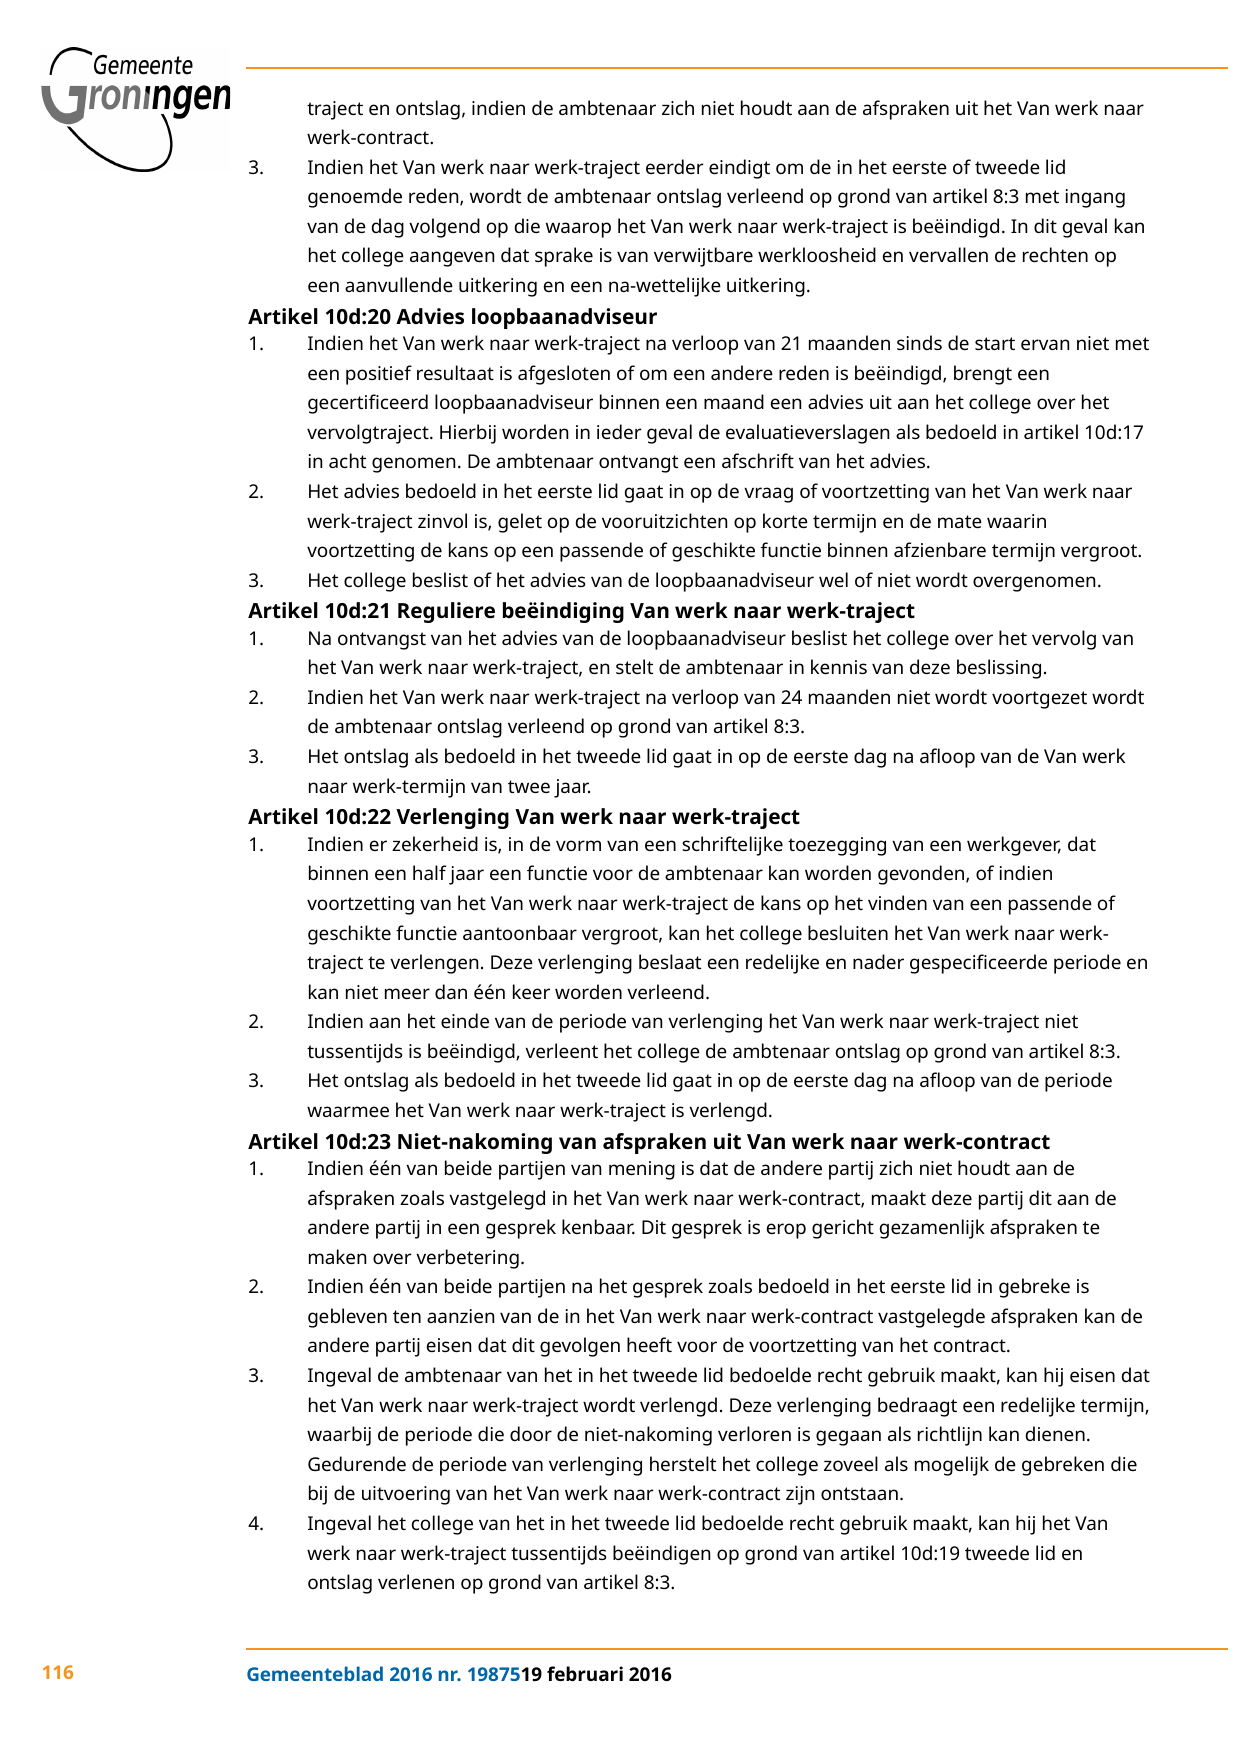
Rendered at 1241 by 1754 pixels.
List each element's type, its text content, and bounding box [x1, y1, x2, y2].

list Ingeval het college van het in het tweede lid bedoelde recht gebruik maakt, kan hij het Van werk naar werk-traject tussentijds beëindigen op grond van artikel 10d:19 tweede lid en ontslag verlenen op grond van artikel 8:3. [248, 1510, 1152, 1595]
picture [41, 47, 231, 172]
text Artikel 10d:23 Niet-nakoming van afspraken uit Van werk naar werk-contract [248, 1127, 1152, 1155]
list Indien aan het einde van de periode van verlenging het Van werk naar werk-traject niet tussentijds is beëindigd, verleent het college de ambtenaar ontslag op grond van artikel 8:3. [248, 1008, 1152, 1064]
list Indien één van beide partijen van mening is dat de andere partij zich niet houdt aan de afspraken zoals vastgelegd in het Van werk naar werk-contract, maakt deze partij dit aan de andere partij in een gesprek kenbaar. Dit gesprek is erop gericht gezamenlijk afspraken te maken over verbetering. [248, 1155, 1152, 1270]
list Het ontslag als bedoeld in het tweede lid gaat in op de eerste dag na afloop van de Van werk naar werk-termijn van twee jaar. [248, 743, 1152, 799]
list Indien het Van werk naar werk-traject na verloop van 24 maanden niet wordt voortgezet wordt de ambtenaar ontslag verleend op grond van artikel 8:3. [248, 684, 1152, 739]
list Het ontslag als bedoeld in het tweede lid gaat in op de eerste dag na afloop van de periode waarmee het Van werk naar werk-traject is verlengd. [248, 1068, 1152, 1123]
list Het advies bedoeld in het eerste lid gaat in op de vraag of voortzetting van het Van werk naar werk-traject zinvol is, gelet op de vooruitzichten op korte termijn en de mate waarin voortzetting de kans op een passende of geschikte functie binnen afzienbare termijn vergroot. [248, 478, 1152, 563]
list Na ontvangst van het advies van de loopbaanadviseur beslist het college over het vervolg van het Van werk naar werk-traject, en stelt de ambtenaar in kennis van deze beslissing. [248, 625, 1152, 680]
text Artikel 10d:21 Reguliere beëindiging Van werk naar werk-traject [248, 597, 1152, 625]
list Het college beslist of het advies van de loopbaanadviseur wel of niet wordt overgenomen. [248, 567, 1152, 593]
text Artikel 10d:22 Verlenging Van werk naar werk-traject [248, 802, 1152, 831]
list traject en ontslag, indien de ambtenaar zich niet houdt aan de afspraken uit het Van werk naar werk-contract. [248, 95, 1152, 150]
list Indien er zekerheid is, in de vorm van een schriftelijke toezegging van een werkgever, dat binnen een half jaar een functie voor de ambtenaar kan worden gevonden, of indien voortzetting van het Van werk naar werk-traject de kans op het vinden van een passende of geschikte functie aantoonbaar vergroot, kan het college besluiten het Van werk naar werk-traject te verlengen. Deze verlenging beslaat een redelijke en nader gespecificeerde periode en kan niet meer dan één keer worden verleend. [248, 831, 1152, 1004]
list Ingeval de ambtenaar van het in het tweede lid bedoelde recht gebruik maakt, kan hij eisen dat het Van werk naar werk-traject wordt verlengd. Deze verlenging bedraagt een redelijke termijn, waarbij de periode die door de niet-nakoming verloren is gegaan als richtlijn kan dienen. Gedurende de periode van verlenging herstelt het college zoveel als mogelijk de gebreken die bij de uitvoering van het Van werk naar werk-contract zijn ontstaan. [248, 1362, 1152, 1506]
text Artikel 10d:20 Advies loopbaanadviseur [248, 302, 1152, 330]
list Indien één van beide partijen na het gesprek zoals bedoeld in het eerste lid in gebreke is gebleven ten aanzien van de in het Van werk naar werk-contract vastgelegde afspraken kan de andere partij eisen dat dit gevolgen heeft voor de voortzetting van het contract. [248, 1273, 1152, 1358]
list Indien het Van werk naar werk-traject eerder eindigt om de in het eerste of tweede lid genoemde reden, wordt de ambtenaar ontslag verleend op grond van artikel 8:3 met ingang van de dag volgend op die waarop het Van werk naar werk-traject is beëindigd. In dit geval kan het college aangeven dat sprake is van verwijtbare werkloosheid en vervallen de rechten op een aanvullende uitkering en een na-wettelijke uitkering. [248, 154, 1152, 298]
list Indien het Van werk naar werk-traject na verloop van 21 maanden sinds de start ervan niet met een positief resultaat is afgesloten of om een andere reden is beëindigd, brengt een gecertificeerd loopbaanadviseur binnen een maand een advies uit aan het college over het vervolgtraject. Hierbij worden in ieder geval de evaluatieverslagen als bedoeld in artikel 10d:17 in acht genomen. De ambtenaar ontvangt een afschrift van het advies. [248, 330, 1152, 474]
